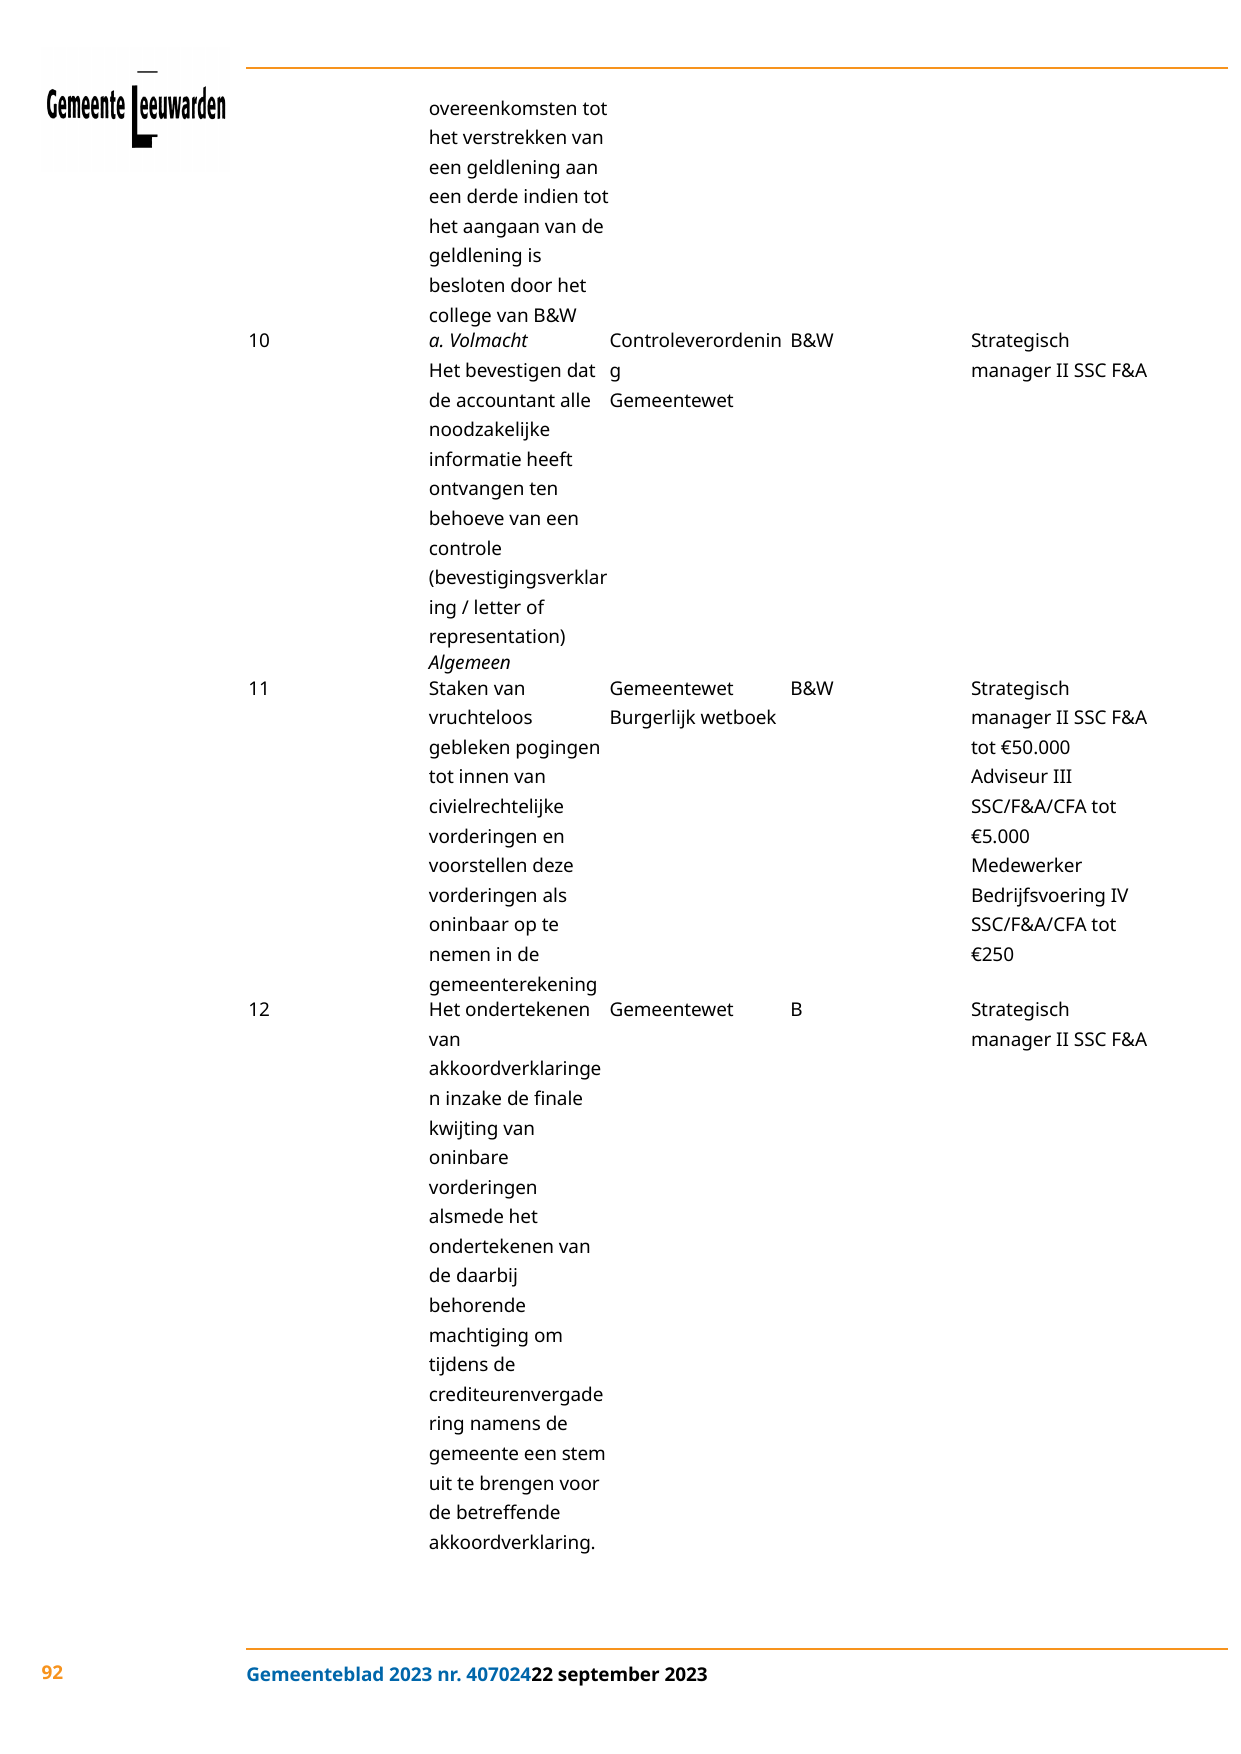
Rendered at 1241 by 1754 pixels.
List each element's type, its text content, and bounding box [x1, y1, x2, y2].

table_cell B&W [790, 675, 971, 996]
table_cell [971, 95, 1152, 328]
table_cell [790, 649, 971, 675]
table_cell [971, 649, 1152, 675]
table_cell a. Volmacht Het bevestigen dat de accountant alle noodzakelijke informatie heeft ontvangen ten behoeve van een controle (bevestigingsverklaring / letter of representation) [429, 328, 609, 649]
table_cell [248, 649, 429, 675]
table_cell Gemeentewet [609, 996, 790, 1555]
table_cell [609, 649, 790, 675]
table_cell Algemeen [429, 649, 609, 675]
table_cell B [790, 996, 971, 1555]
table_cell overeenkomsten tot het verstrekken van een geldlening aan een derde indien tot het aangaan van de geldlening is besloten door het college van B&W [429, 95, 609, 328]
table_cell 10 [248, 328, 429, 649]
table_cell 11 [248, 675, 429, 996]
table_cell [790, 95, 971, 328]
table_cell Strategisch manager II SSC F&A [971, 996, 1152, 1555]
table_cell 12 [248, 996, 429, 1555]
table_cell [248, 95, 429, 328]
table_cell Strategisch manager II SSC F&A [971, 328, 1152, 649]
picture [41, 47, 231, 172]
table_cell Strategisch manager II SSC F&A tot €50.000 Adviseur III SSC/F&A/CFA tot €5.000 Medewerker Bedrijfsvoering IV SSC/F&A/CFA tot €250 [971, 675, 1152, 996]
table_cell Het ondertekenen van akkoordverklaringen inzake de finale kwijting van oninbare vorderingen alsmede het ondertekenen van de daarbij behorende machtiging om tijdens de crediteurenvergadering namens de gemeente een stem uit te brengen voor de betreffende akkoordverklaring. [429, 996, 609, 1555]
table_cell Staken van vruchteloos gebleken pogingen tot innen van civielrechtelijke vorderingen en voorstellen deze vorderingen als oninbaar op te nemen in de gemeenterekening [429, 675, 609, 996]
table_cell [609, 95, 790, 328]
table_cell B&W [790, 328, 971, 649]
table_cell Gemeentewet Burgerlijk wetboek [609, 675, 790, 996]
table_cell Controleverordening Gemeentewet [609, 328, 790, 649]
